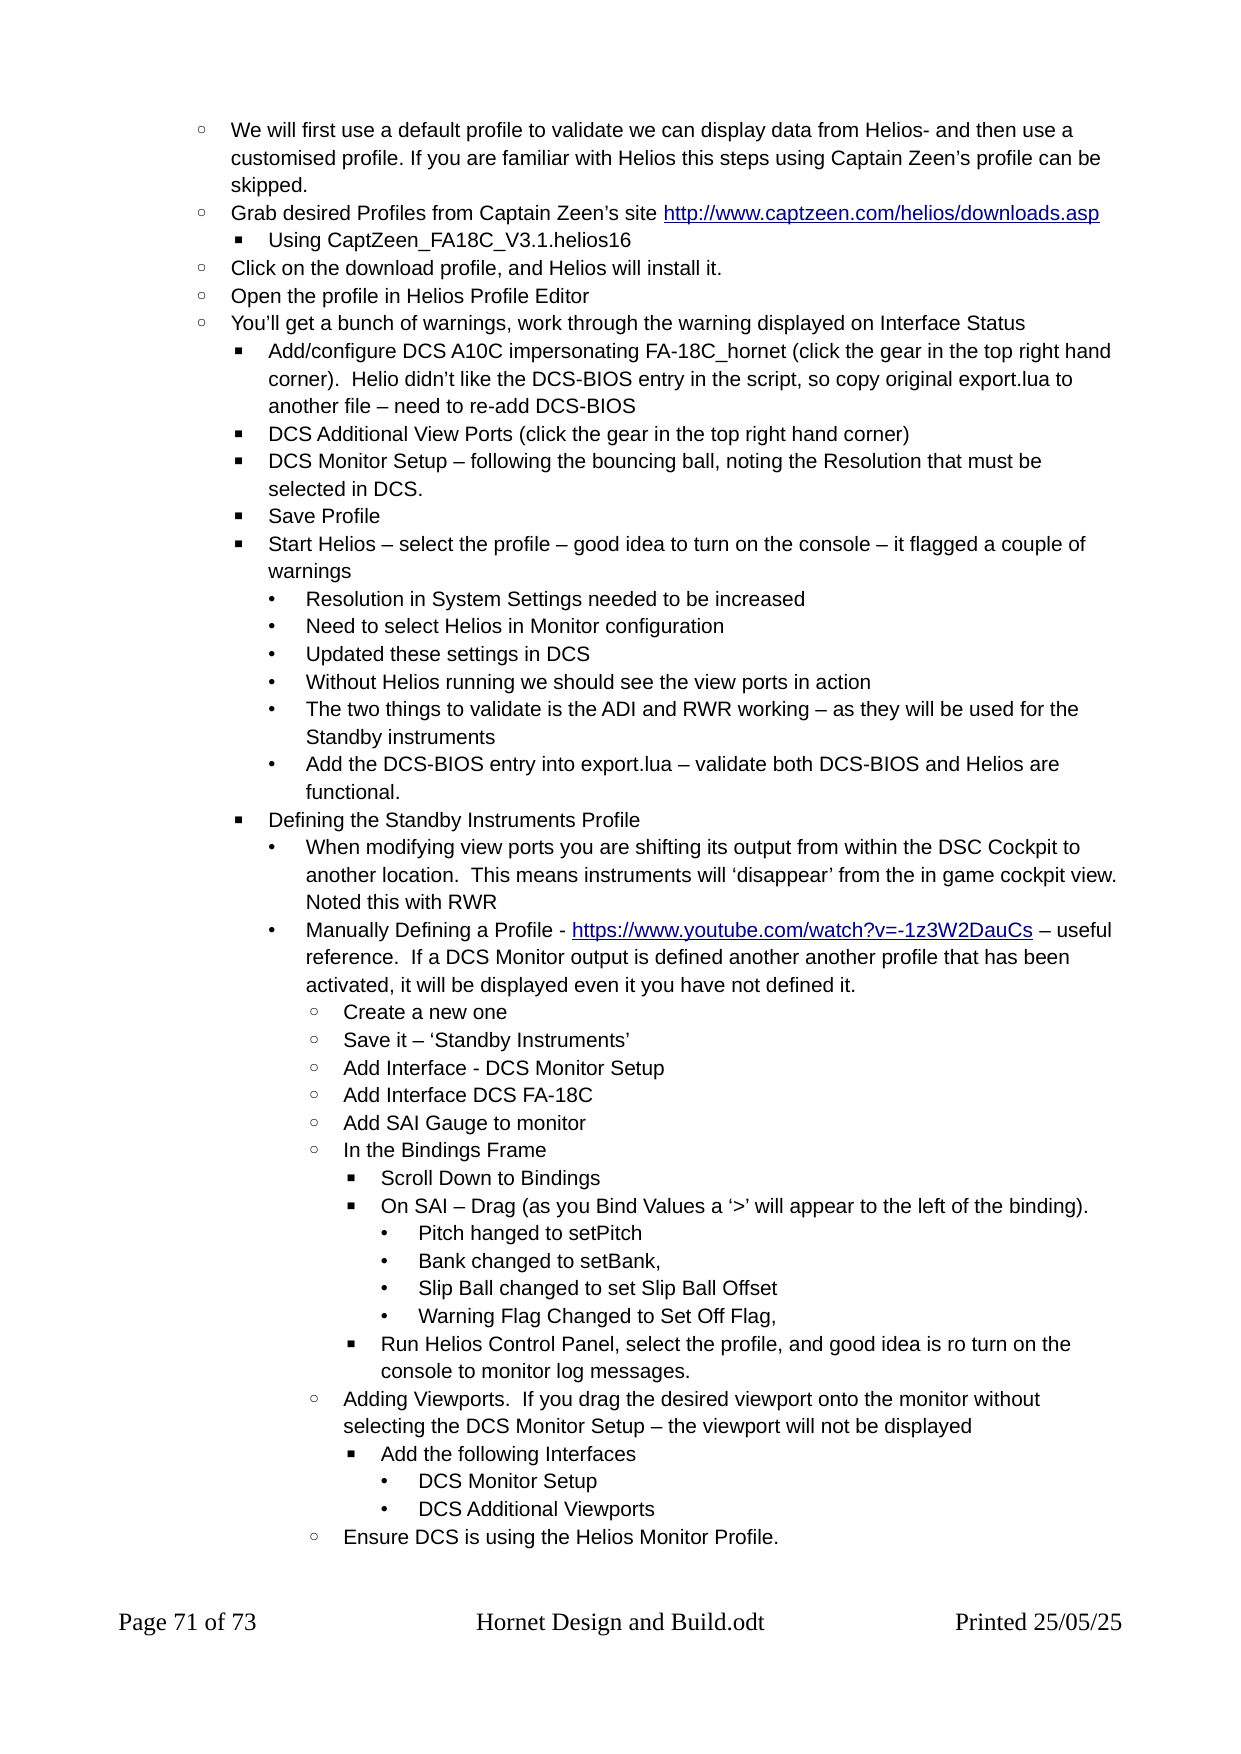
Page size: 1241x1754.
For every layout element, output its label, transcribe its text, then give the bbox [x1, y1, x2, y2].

list In the Bindings Frame [306, 1138, 1122, 1162]
list DCS Additional Viewports [381, 1497, 1122, 1521]
list Start Helios – select the profile – good idea to turn on the console – it flagged a couple of warnings [231, 532, 1122, 583]
list Ensure DCS is using the Helios Monitor Profile. [306, 1524, 1122, 1548]
list Pitch hanged to setPitch [381, 1221, 1122, 1245]
list Add/configure DCS A10C impersonating FA-18C_hornet (click the gear in the top right hand corner). Helio didn’t like the DCS-BIOS entry in the script, so copy original export.lua to another file – need to re-add DCS-BIOS [231, 339, 1122, 418]
list On SAI – Drag (as you Bind Values a ‘>’ will appear to the left of the binding). [343, 1193, 1122, 1217]
list Manually Defining a Profile - https://www.youtube.com/watch?v=-1z3W2DauCs – useful reference. If a DCS Monitor output is defined another another profile that has been activated, it will be displayed even it you have not defined it. [268, 918, 1122, 997]
list Grab desired Profiles from Captain Zeen’s site http://www.captzeen.com/helios/downloads.asp [193, 201, 1122, 225]
list Defining the Standby Instruments Profile [231, 807, 1122, 831]
list Add the DCS-BIOS entry into export.lua – validate both DCS-BIOS and Helios are functional. [268, 752, 1122, 804]
list Add Interface DCS FA-18C [306, 1083, 1122, 1107]
list Run Helios Control Panel, select the profile, and good idea is ro turn on the console to monitor log messages. [343, 1331, 1122, 1383]
list Warning Flag Changed to Set Off Flag, [381, 1304, 1122, 1328]
list DCS Monitor Setup [381, 1469, 1122, 1493]
list Add SAI Gauge to monitor [306, 1111, 1122, 1135]
list Click on the download profile, and Helios will install it. [193, 256, 1122, 280]
list Scroll Down to Bindings [343, 1166, 1122, 1190]
list Without Helios running we should see the view ports in action [268, 669, 1122, 694]
list Open the profile in Helios Profile Editor [193, 283, 1122, 308]
list We will first use a default profile to validate we can display data from Helios- and then use a customised profile. If you are familiar with Helios this steps using Captain Zeen’s profile can be skipped. [193, 118, 1122, 197]
list DCS Additional View Ports (click the gear in the top right hand corner) [231, 421, 1122, 445]
list Create a new one [306, 1000, 1122, 1024]
list Save it – ‘Standby Instruments’ [306, 1028, 1122, 1052]
list Resolution in System Settings needed to be increased [268, 587, 1122, 611]
list Need to select Helios in Monitor configuration [268, 614, 1122, 638]
list Adding Viewports. If you drag the desired viewport onto the monitor without selecting the DCS Monitor Setup – the viewport will not be displayed [306, 1387, 1122, 1438]
list Add the following Interfaces [343, 1442, 1122, 1466]
list Slip Ball changed to set Slip Ball Offset [381, 1276, 1122, 1300]
list DCS Monitor Setup – following the bouncing ball, noting the Resolution that must be selected in DCS. [231, 449, 1122, 501]
list Bank changed to setBank, [381, 1249, 1122, 1273]
list Using CaptZeen_FA18C_V3.1.helios16 [231, 228, 1122, 252]
list The two things to validate is the ADI and RWR working – as they will be used for the Standby instruments [268, 697, 1122, 749]
list Save Profile [231, 504, 1122, 528]
list Updated these settings in DCS [268, 642, 1122, 666]
list You’ll get a bunch of warnings, work through the warning displayed on Interface Status [193, 311, 1122, 335]
list Add Interface - DCS Monitor Setup [306, 1055, 1122, 1079]
list When modifying view ports you are shifting its output from within the DSC Cockpit to another location. This means instruments will ‘disappear’ from the in game cockpit view. Noted this with RWR [268, 835, 1122, 914]
